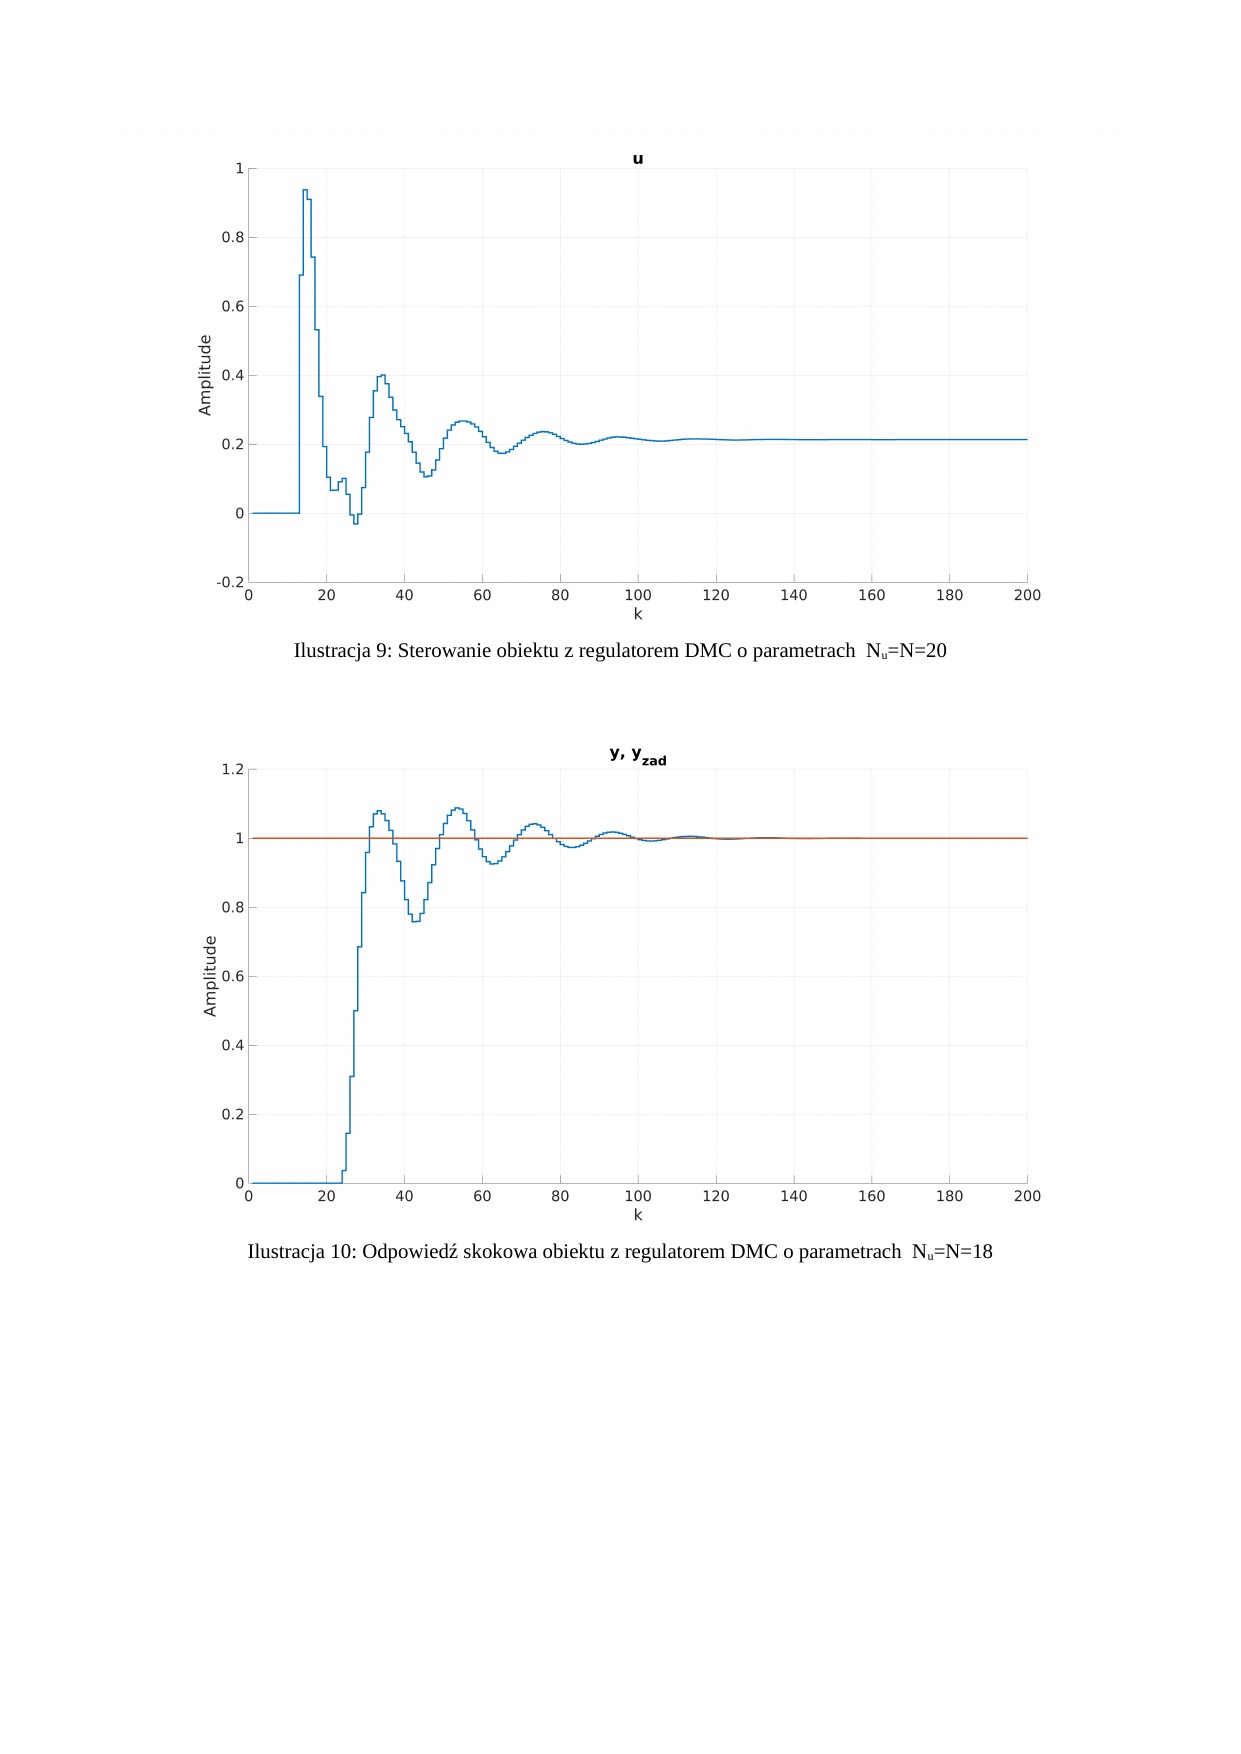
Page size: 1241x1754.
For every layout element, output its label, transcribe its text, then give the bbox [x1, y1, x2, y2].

picture [118, 731, 1123, 1239]
text Ilustracja 10: Odpowiedź skokowa obiektu z regulatorem DMC o parametrach Nu=N=18 [118, 1239, 1122, 1263]
picture [118, 130, 1123, 638]
text Ilustracja 9: Sterowanie obiektu z regulatorem DMC o parametrach Nu=N=20 [118, 638, 1122, 662]
